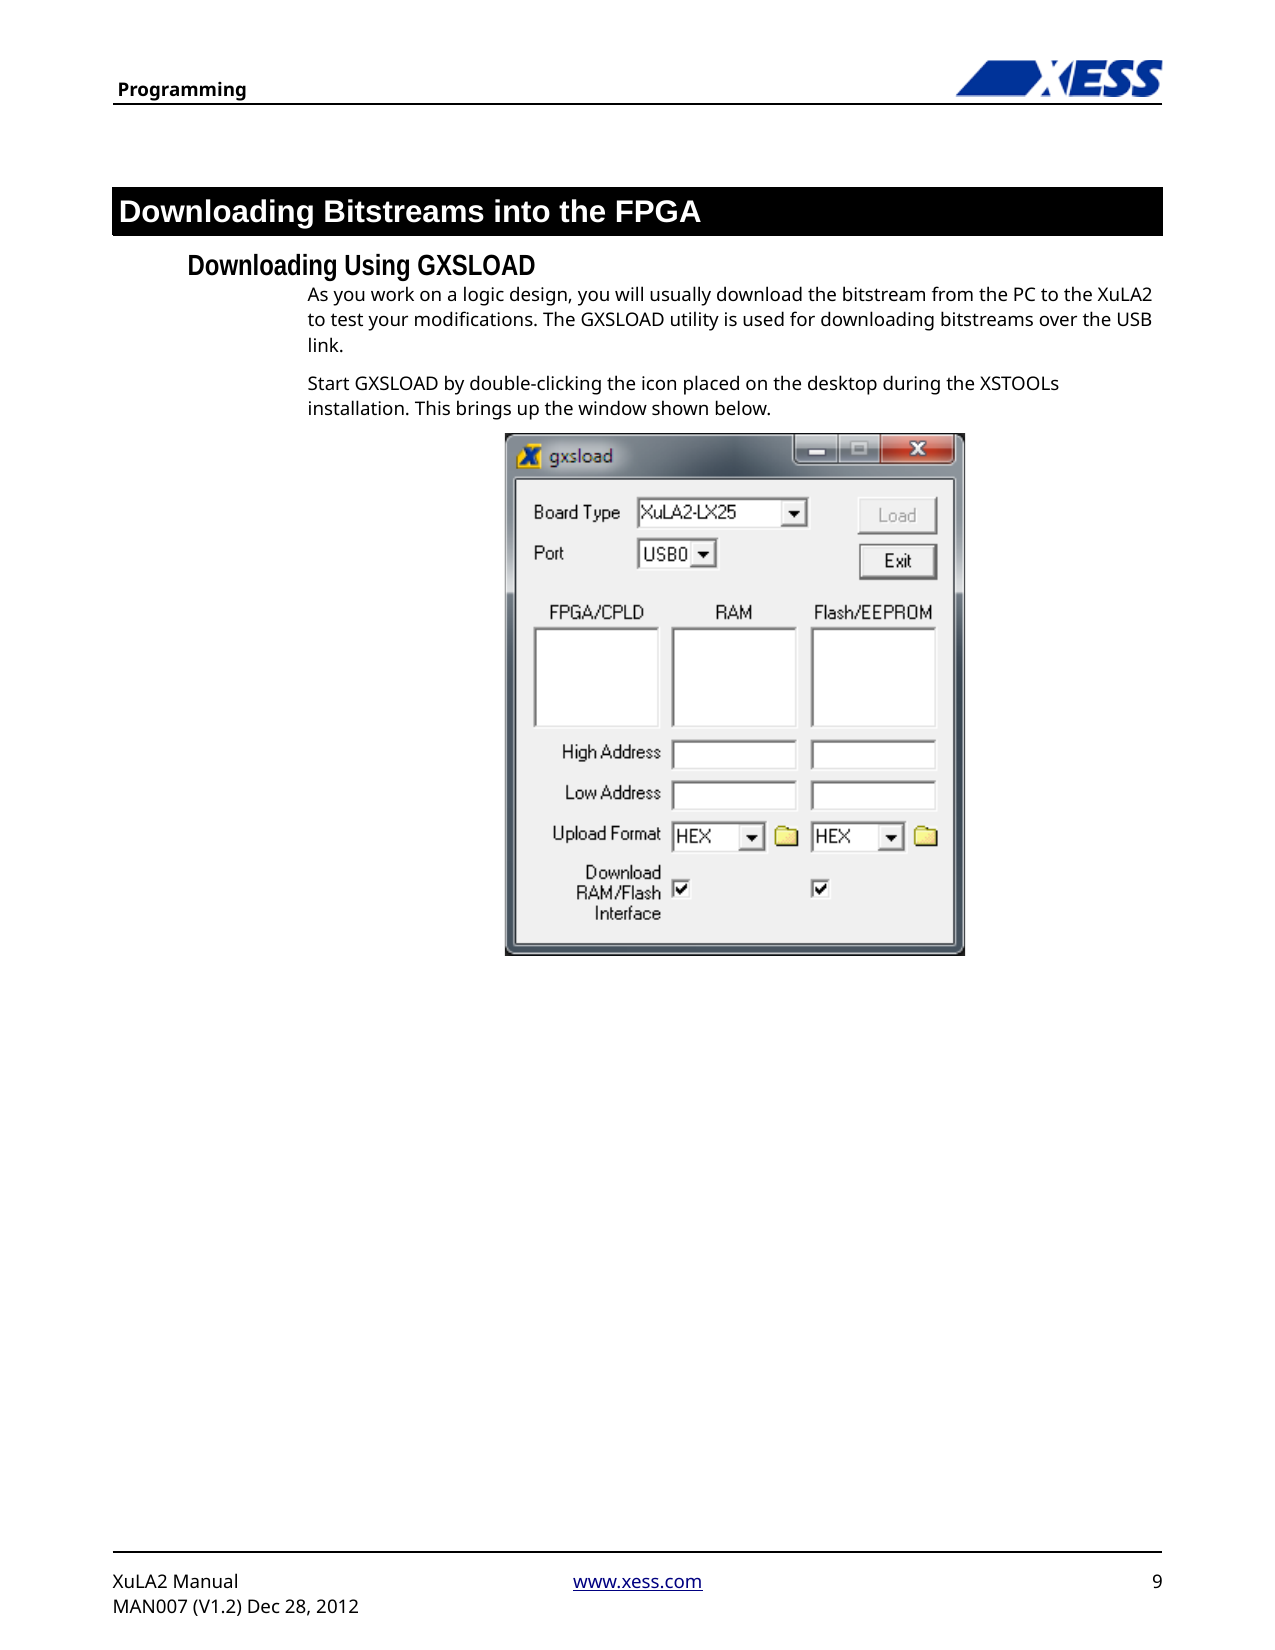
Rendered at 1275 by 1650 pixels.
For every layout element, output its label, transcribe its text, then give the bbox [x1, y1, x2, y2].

text Start GXSLOAD by double-clicking the icon placed on the desktop during the XSTOOLs installation. This brings up the window shown below. [307, 370, 1162, 421]
picture [504, 433, 966, 956]
subtitle Downloading Using GXSLOAD [187, 248, 1162, 281]
subtitle Downloading Bitstreams into the FPGA [114, 188, 1162, 235]
picture [955, 60, 1163, 97]
text As you work on a logic design, you will usually download the bitstream from the PC to the XuLA2 to test your modifications. The GXSLOAD utility is used for downloading bitstreams over the USB link. [307, 281, 1162, 358]
